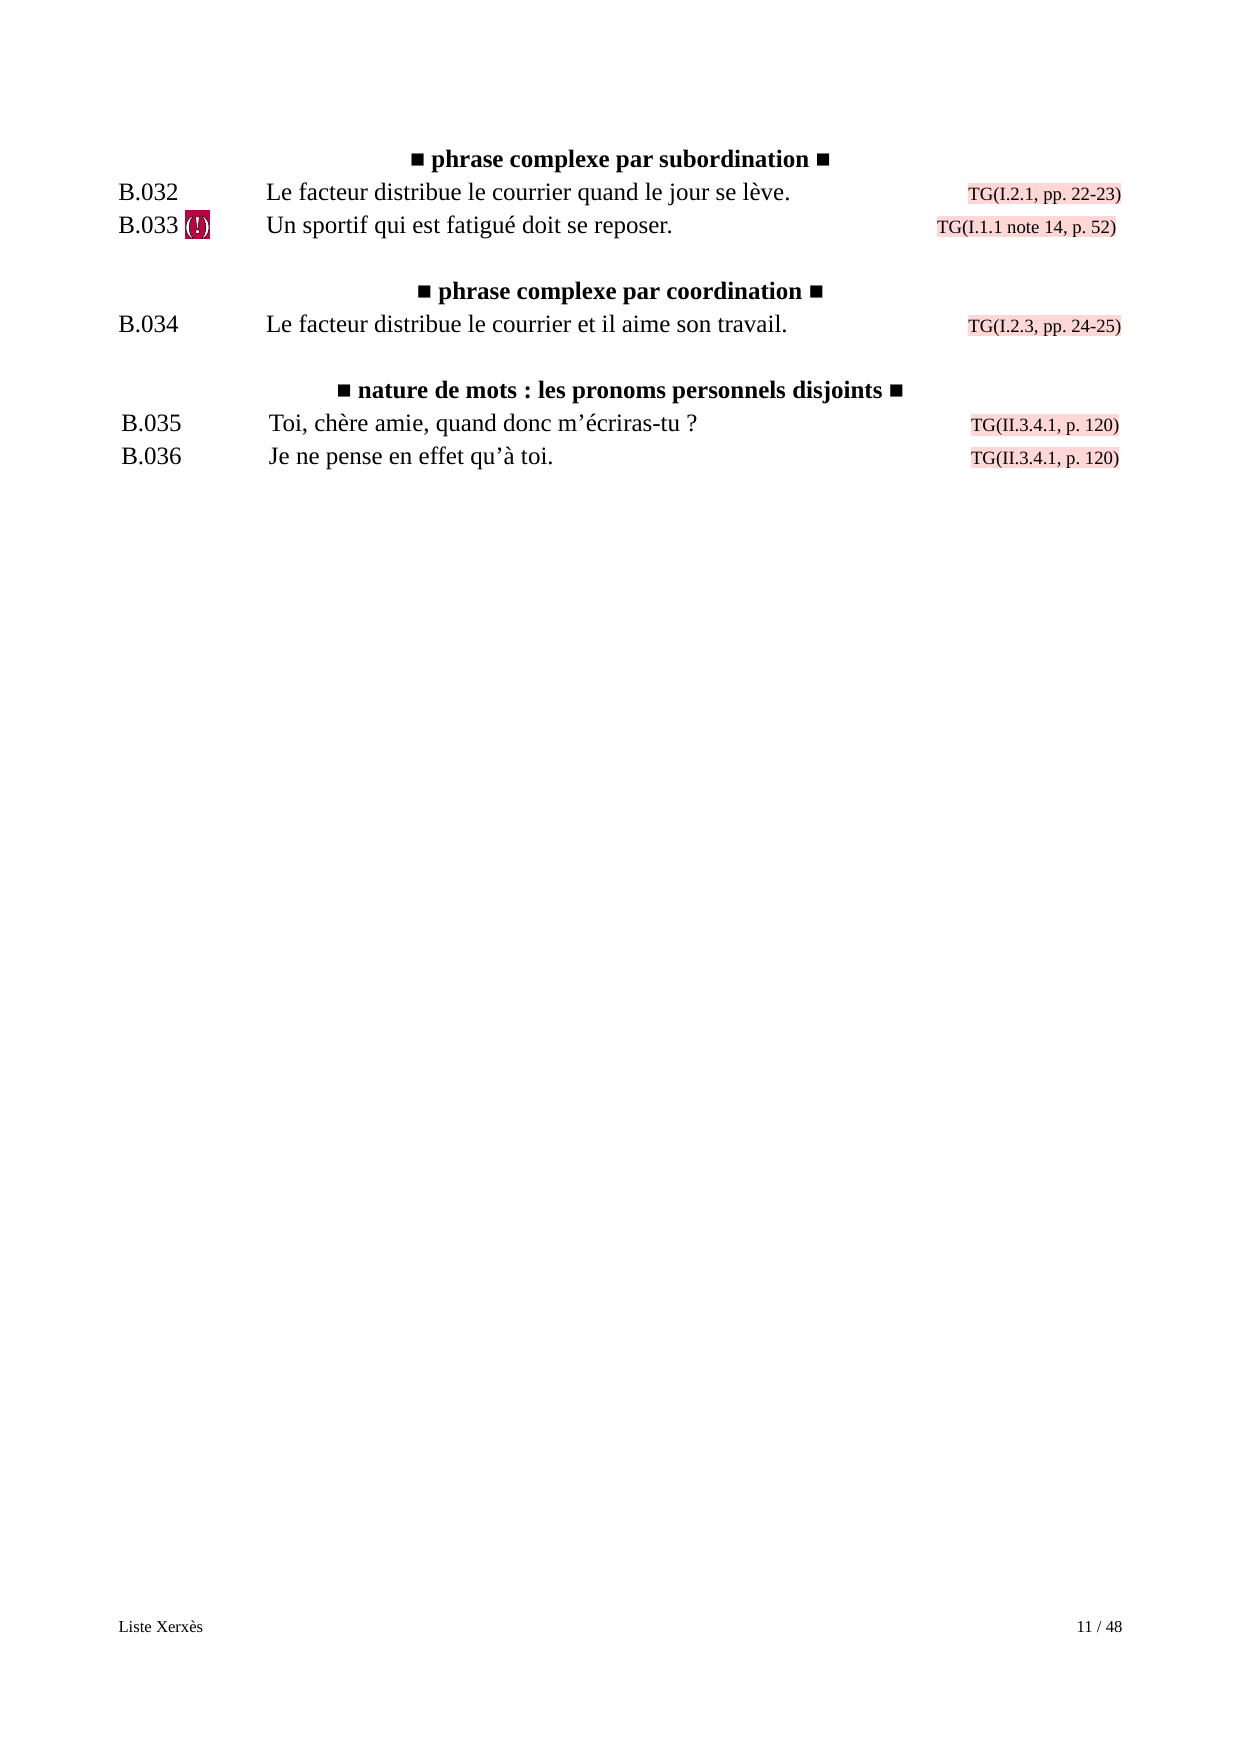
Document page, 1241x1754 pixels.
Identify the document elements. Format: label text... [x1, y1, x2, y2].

text ■ phrase complexe par subordination ■ [118, 144, 1122, 173]
text B.033 (!) Un sportif qui est fatigué doit se reposer. TG(I.1.1 note 14, p. 52) [118, 210, 1122, 239]
text B.032 Le facteur distribue le courrier quand le jour se lève. TG(I.2.1, pp. 22-23) [118, 177, 1122, 206]
text B.035 Toi, chère amie, quand donc m’écriras-tu ? TG(II.3.4.1, p. 120) [118, 408, 1122, 437]
text ■ phrase complexe par coordination ■ [118, 276, 1122, 305]
text ■ nature de mots : les pronoms personnels disjoints ■ [118, 375, 1122, 404]
text B.036 Je ne pense en effet qu’à toi. TG(II.3.4.1, p. 120) [118, 441, 1122, 470]
text B.034 Le facteur distribue le courrier et il aime son travail. TG(I.2.3, pp. 24-25) [118, 309, 1122, 338]
